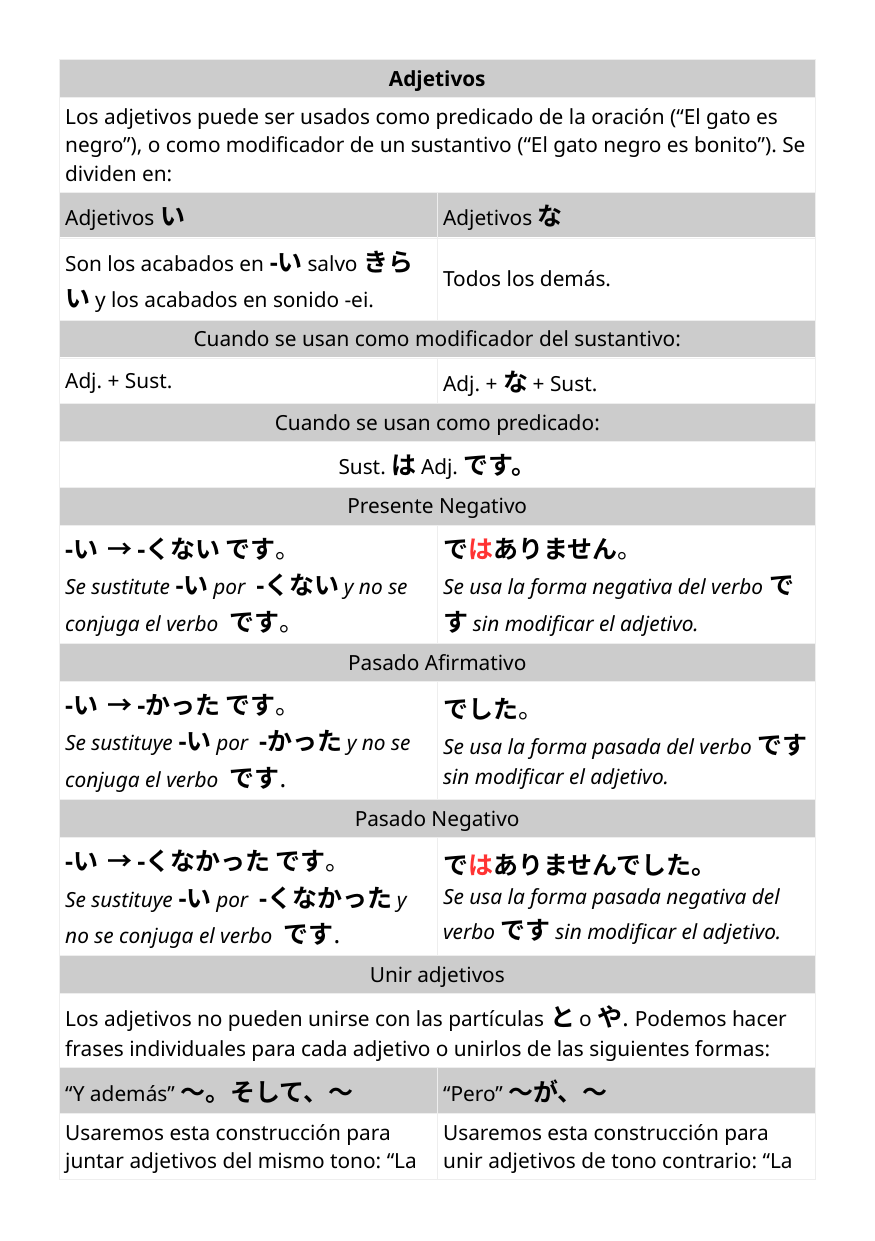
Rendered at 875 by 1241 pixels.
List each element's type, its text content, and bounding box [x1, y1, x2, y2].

table_cell -い → -くなかった です。 Se sustituye -い por -くなかった y no se conjuga el verbo です. [60, 838, 437, 955]
table_cell Sust. は Adj. です。 [60, 442, 815, 487]
table_cell Usaremos esta construcción para unir adjetivos de tono contrario: “La [438, 1114, 815, 1179]
table_cell でした。 Se usa la forma pasada del verbo です sin modificar el adjetivo. [438, 682, 815, 799]
table_cell Son los acabados en -い salvo きらい y los acabados en sonido -ei. [60, 239, 437, 319]
table_cell Adjetivos い [60, 193, 437, 237]
table_cell Presente Negativo [60, 488, 815, 525]
table_cell ではありませんでした。 Se usa la forma pasada negativa del verbo です sin modificar el adjetivo. [438, 838, 815, 955]
table_cell “Pero” 〜が、〜 [438, 1068, 815, 1113]
table_cell -い → -くない です。 Se sustitute -い por -くない y no se conjuga el verbo です。 [60, 526, 437, 643]
table_cell Los adjetivos puede ser usados como predicado de la oración (“El gato es negro”), o como modificador de un sustantivo (“El gato negro es bonito”). Se dividen en: [60, 98, 815, 192]
table_cell ではありません。 Se usa la forma negativa del verbo です sin modificar el adjetivo. [438, 526, 815, 643]
table_cell Adjetivos な [438, 193, 815, 237]
table_cell “Y además” 〜。そして、〜 [60, 1068, 437, 1113]
table_cell Unir adjetivos [60, 956, 815, 993]
table_cell Usaremos esta construcción para juntar adjetivos del mismo tono: “La [60, 1114, 437, 1179]
table_header Adjetivos [60, 60, 815, 97]
table_cell Adj. + Sust. [60, 359, 437, 403]
table_cell Cuando se usan como predicado: [60, 404, 815, 441]
table_cell Cuando se usan como modificador del sustantivo: [60, 321, 815, 357]
table_cell Adj. + な + Sust. [438, 359, 815, 403]
table_cell Pasado Afirmativo [60, 644, 815, 681]
table_cell Pasado Negativo [60, 800, 815, 837]
table_cell -い → -かった です。 Se sustituye -い por -かった y no se conjuga el verbo です. [60, 682, 437, 799]
table_cell Todos los demás. [438, 239, 815, 319]
table_cell Los adjetivos no pueden unirse con las partículas と o や. Podemos hacer frases individuales para cada adjetivo o unirlos de las siguientes formas: [60, 994, 815, 1067]
